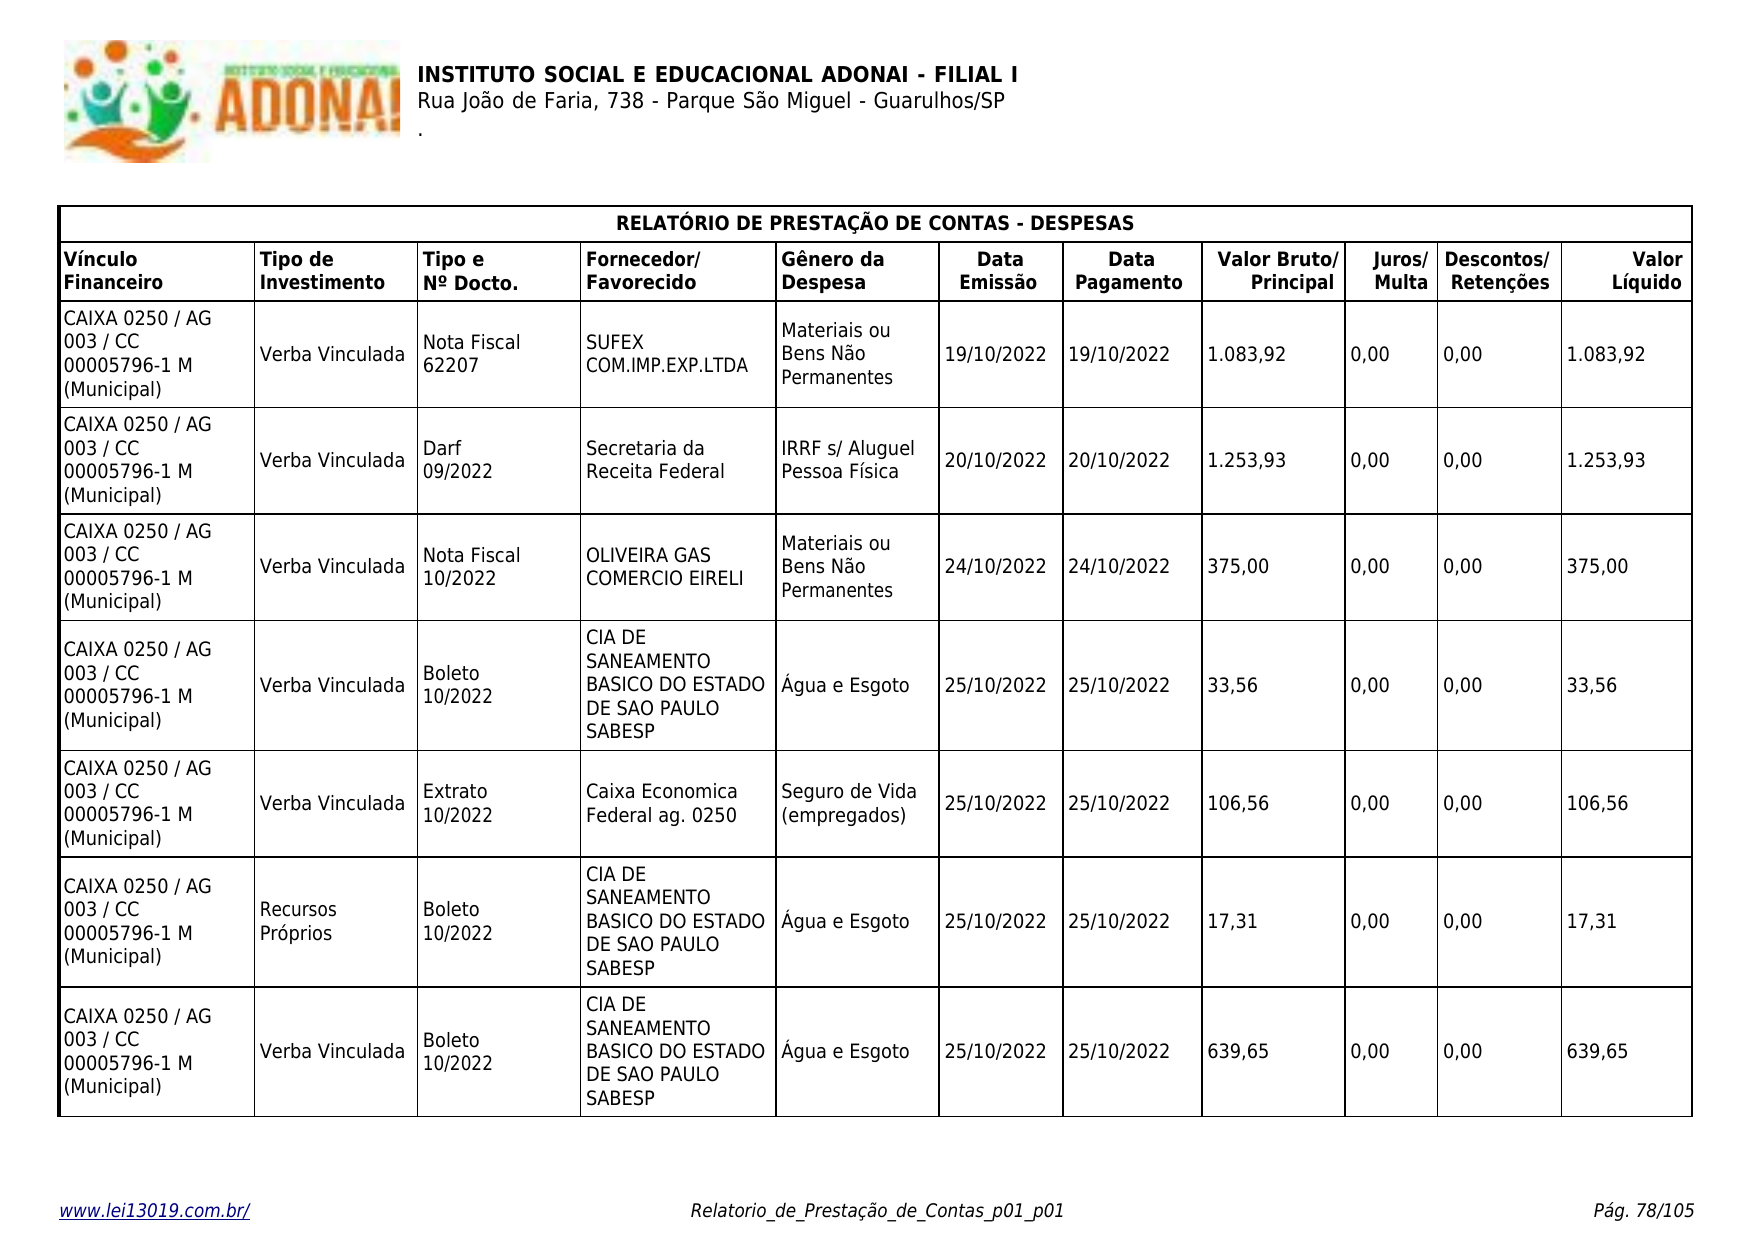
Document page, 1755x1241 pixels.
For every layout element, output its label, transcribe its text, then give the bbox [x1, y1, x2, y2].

table_cell 106,56 [1562, 751, 1691, 856]
table_cell 375,00 [1203, 515, 1344, 619]
table_cell Juros/ Multa [1346, 243, 1437, 300]
table_cell CAIXA 0250 / AG 003 / CC 00005796-1 M (Municipal) [61, 408, 254, 513]
table_cell CAIXA 0250 / AG 003 / CC 00005796-1 M (Municipal) [61, 751, 254, 856]
table_cell Data Emissão [940, 243, 1062, 300]
table_cell 20/10/2022 [1064, 408, 1201, 513]
table_cell 1.083,92 [1203, 302, 1344, 407]
table_cell Secretaria da Receita Federal [581, 408, 775, 513]
table_cell 0,00 [1438, 858, 1561, 986]
table_cell Verba Vinculada [255, 988, 417, 1116]
table_cell 17,31 [1562, 858, 1691, 986]
table_cell CAIXA 0250 / AG 003 / CC 00005796-1 M (Municipal) [61, 302, 254, 407]
table_header RELATÓRIO DE PRESTAÇÃO DE CONTAS - DESPESAS [61, 207, 1691, 241]
table_cell 25/10/2022 [940, 988, 1062, 1116]
table_cell 1.083,92 [1562, 302, 1691, 407]
table_cell 0,00 [1346, 988, 1437, 1116]
table_cell 25/10/2022 [940, 858, 1062, 986]
table_cell Água e Esgoto [777, 621, 938, 749]
table_cell 24/10/2022 [1064, 515, 1201, 619]
table_cell 25/10/2022 [940, 751, 1062, 856]
table_cell 1.253,93 [1562, 408, 1691, 513]
table_cell 19/10/2022 [940, 302, 1062, 407]
table_cell Verba Vinculada [255, 408, 417, 513]
table_cell 19/10/2022 [1064, 302, 1201, 407]
table_cell 0,00 [1438, 515, 1561, 619]
table_cell 33,56 [1562, 621, 1691, 749]
table_cell Extrato 10/2022 [418, 751, 580, 856]
table_cell Data Pagamento [1064, 243, 1201, 300]
table_cell Seguro de Vida (empregados) [777, 751, 938, 856]
table_cell Verba Vinculada [255, 751, 417, 856]
table_cell CAIXA 0250 / AG 003 / CC 00005796-1 M (Municipal) [61, 988, 254, 1116]
table_cell Tipo e Nº Docto. [418, 243, 580, 300]
table_cell Boleto 10/2022 [418, 858, 580, 986]
table_cell CIA DE SANEAMENTO BASICO DO ESTADO DE SAO PAULO SABESP [581, 621, 775, 749]
table_cell IRRF s/ Aluguel Pessoa Física [777, 408, 938, 513]
table_cell Valor Bruto/ Principal [1203, 243, 1344, 300]
table_cell Gênero da Despesa [777, 243, 938, 300]
table_cell SUFEX COM.IMP.EXP.LTDA [581, 302, 775, 407]
table_cell Verba Vinculada [255, 621, 417, 749]
table_cell 25/10/2022 [1064, 858, 1201, 986]
table_cell 375,00 [1562, 515, 1691, 619]
table_cell 0,00 [1438, 408, 1561, 513]
table_cell 0,00 [1346, 515, 1437, 619]
table_cell CIA DE SANEAMENTO BASICO DO ESTADO DE SAO PAULO SABESP [581, 988, 775, 1116]
table_cell 0,00 [1346, 408, 1437, 513]
table_cell 25/10/2022 [1064, 751, 1201, 856]
table_cell Vínculo Financeiro [61, 243, 254, 300]
table_cell 0,00 [1346, 302, 1437, 407]
table_cell 25/10/2022 [1064, 621, 1201, 749]
table_cell 0,00 [1438, 621, 1561, 749]
table_cell 24/10/2022 [940, 515, 1062, 619]
table_cell 25/10/2022 [940, 621, 1062, 749]
table_cell 0,00 [1346, 621, 1437, 749]
table_cell Nota Fiscal 62207 [418, 302, 580, 407]
table_cell Verba Vinculada [255, 515, 417, 619]
table_cell 0,00 [1346, 751, 1437, 856]
table_cell Materiais ou Bens Não Permanentes [777, 515, 938, 619]
table_cell Caixa Economica Federal ag. 0250 [581, 751, 775, 856]
table_cell 639,65 [1562, 988, 1691, 1116]
table_cell CAIXA 0250 / AG 003 / CC 00005796-1 M (Municipal) [61, 515, 254, 619]
table_cell CAIXA 0250 / AG 003 / CC 00005796-1 M (Municipal) [61, 858, 254, 986]
table_cell 1.253,93 [1203, 408, 1344, 513]
table_cell 25/10/2022 [1064, 988, 1201, 1116]
table_cell CAIXA 0250 / AG 003 / CC 00005796-1 M (Municipal) [61, 621, 254, 749]
table_cell Água e Esgoto [777, 858, 938, 986]
table_cell 0,00 [1346, 858, 1437, 986]
table_cell Materiais ou Bens Não Permanentes [777, 302, 938, 407]
table_cell 0,00 [1438, 302, 1561, 407]
table_cell Tipo de Investimento [255, 243, 417, 300]
table_cell 17,31 [1203, 858, 1344, 986]
table_cell 0,00 [1438, 751, 1561, 856]
table_cell Boleto 10/2022 [418, 988, 580, 1116]
table_cell 20/10/2022 [940, 408, 1062, 513]
table_cell Verba Vinculada [255, 302, 417, 407]
table_cell Valor Líquido [1562, 243, 1691, 300]
table_cell Descontos/ Retenções [1438, 243, 1561, 300]
table_cell Nota Fiscal 10/2022 [418, 515, 580, 619]
table_cell Darf 09/2022 [418, 408, 580, 513]
table_cell 0,00 [1438, 988, 1561, 1116]
table_cell OLIVEIRA GAS COMERCIO EIRELI [581, 515, 775, 619]
table_cell Água e Esgoto [777, 988, 938, 1116]
table_cell Recursos Próprios [255, 858, 417, 986]
table_cell Boleto 10/2022 [418, 621, 580, 749]
table_cell 639,65 [1203, 988, 1344, 1116]
table_cell 106,56 [1203, 751, 1344, 856]
table_cell 33,56 [1203, 621, 1344, 749]
table_cell CIA DE SANEAMENTO BASICO DO ESTADO DE SAO PAULO SABESP [581, 858, 775, 986]
table_cell Fornecedor/ Favorecido [581, 243, 775, 300]
